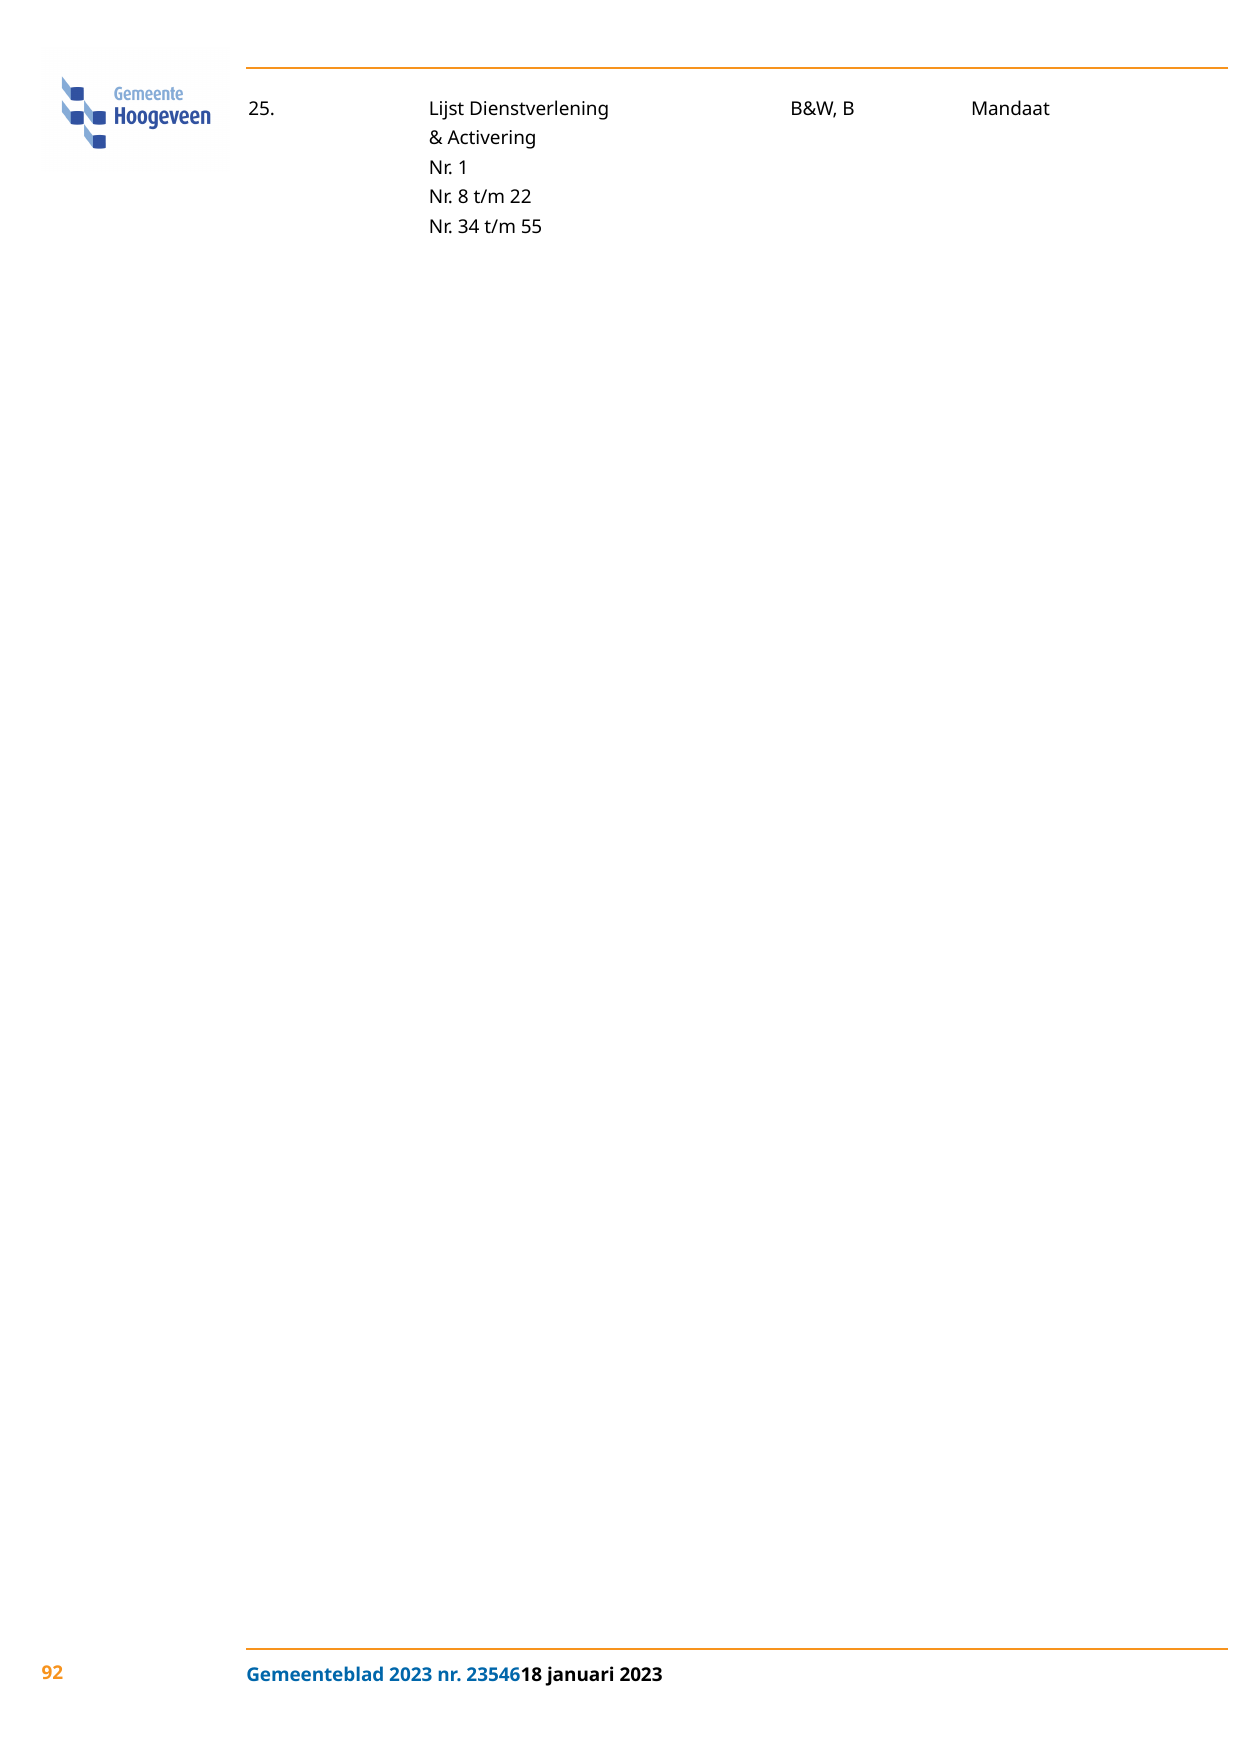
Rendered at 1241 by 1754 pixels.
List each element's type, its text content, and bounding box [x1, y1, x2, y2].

table_cell [609, 95, 790, 239]
table_cell [248, 95, 429, 239]
table_cell Lijst Dienstverlening & Activering Nr. 1 Nr. 8 t/m 22 Nr. 34 t/m 55 [429, 95, 609, 239]
table_cell Mandaat [971, 95, 1152, 239]
table_cell B&W, B [790, 95, 971, 239]
picture [41, 47, 231, 172]
